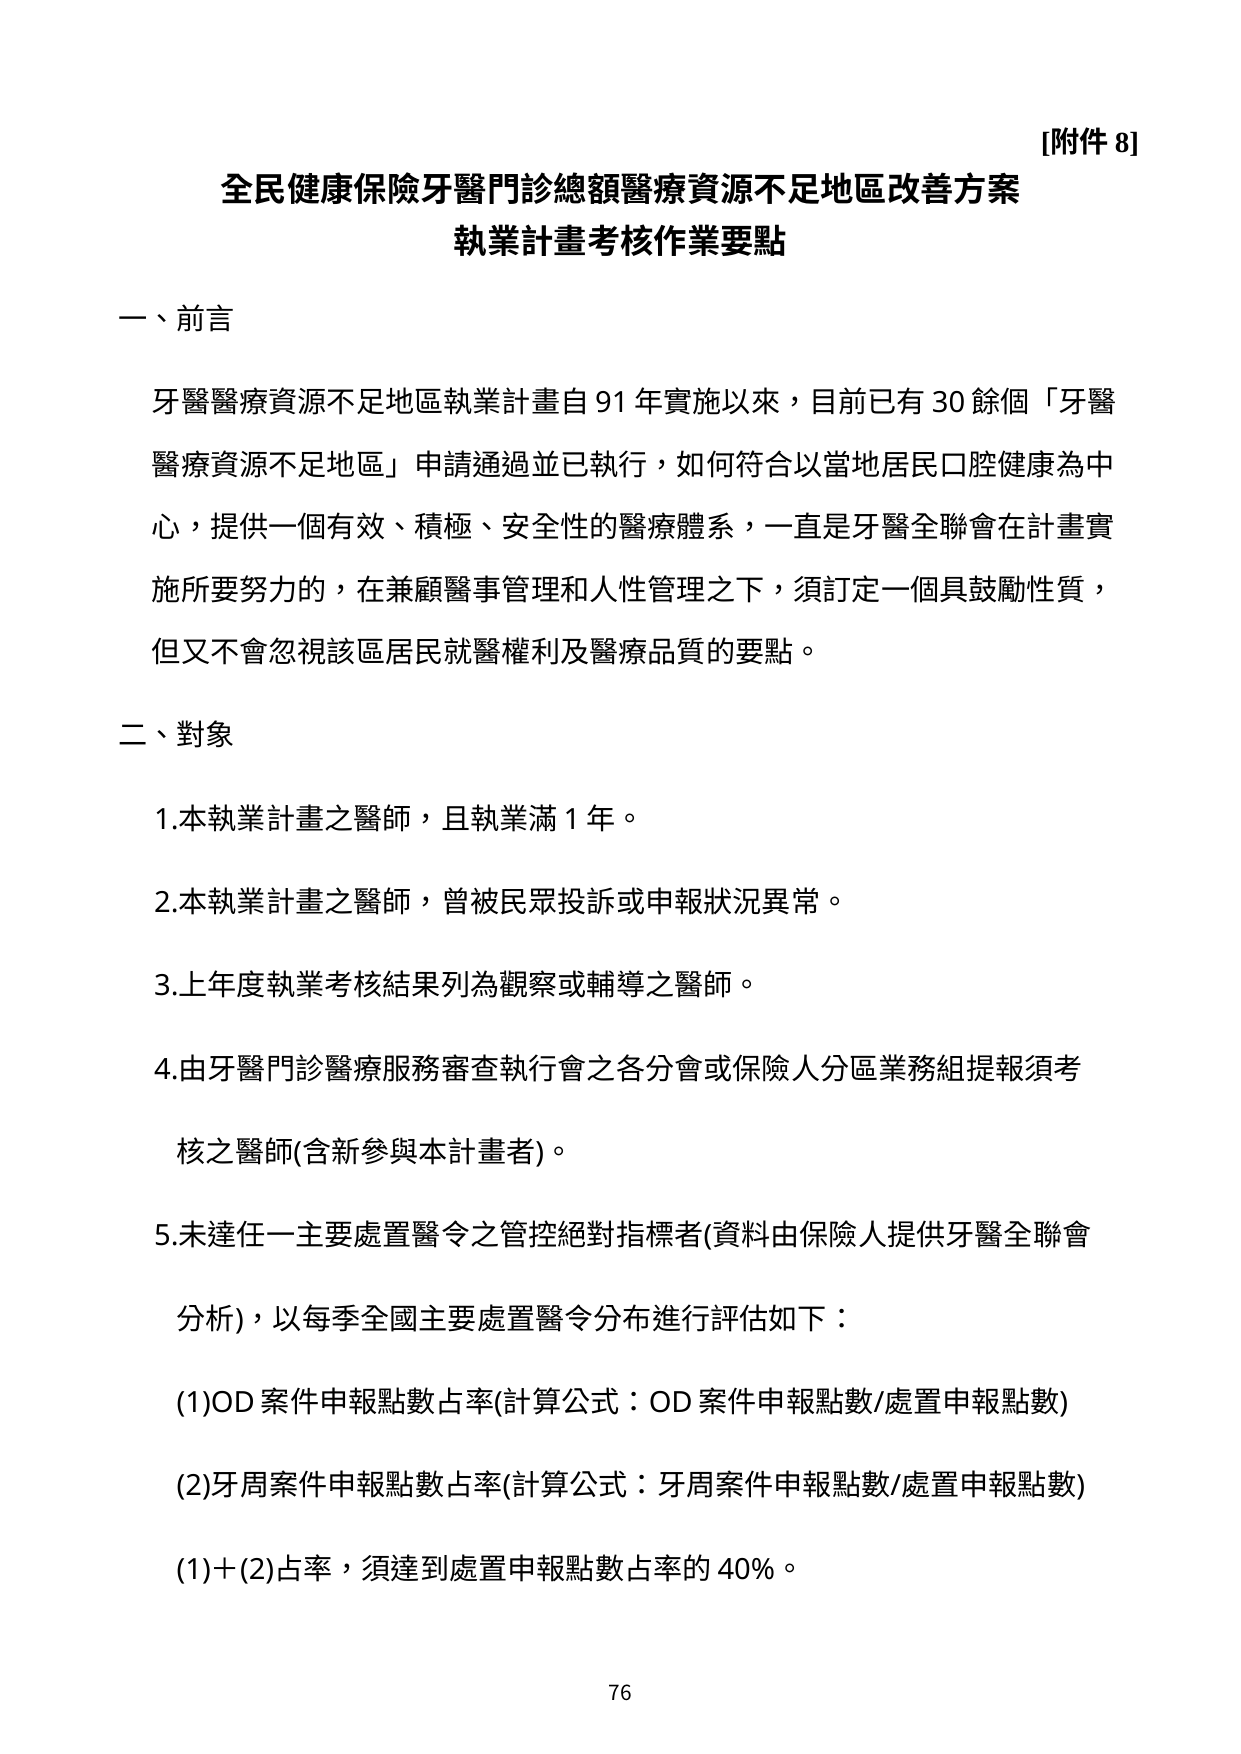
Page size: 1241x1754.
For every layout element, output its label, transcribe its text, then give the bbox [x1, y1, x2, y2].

text 2.本執業計畫之醫師，曾被民眾投訴或申報狀況異常。 [154, 858, 1122, 921]
text 核之醫師(含新參與本計畫者)。 [118, 1108, 1122, 1171]
text (1)OD案件申報點數占率(計算公式：OD案件申報點數/處置申報點數) [118, 1358, 1122, 1421]
text (2)牙周案件申報點數占率(計算公式：牙周案件申報點數/處置申報點數) [118, 1441, 1122, 1504]
text (1)＋(2)占率，須達到處置申報點數占率的40%。 [118, 1525, 1122, 1587]
text 4.由牙醫門診醫療服務審查執行會之各分會或保險人分區業務組提報須考 [154, 1025, 1122, 1087]
text 全民健康保險牙醫門診總額醫療資源不足地區改善方案 [118, 160, 1122, 212]
text 1.本執業計畫之醫師，且執業滿1年。 [154, 775, 1122, 837]
text 牙醫醫療資源不足地區執業計畫自91年實施以來，目前已有30餘個「牙醫醫療資源不足地區」申請通過並已執行，如何符合以當地居民口腔健康為中心，提供一個有效、積極、安全性的醫療體系，一直是牙醫全聯會在計畫實施所要努力的，在兼顧醫事管理和人性管理之下，須訂定一個具鼓勵性質，但又不會忽視該區居民就醫權利及醫療品質的要點。 [152, 358, 1122, 671]
text 3.上年度執業考核結果列為觀察或輔導之醫師。 [154, 941, 1122, 1004]
text 5.未達任一主要處置醫令之管控絕對指標者(資料由保險人提供牙醫全聯會 [154, 1191, 1122, 1254]
text 二、對象 [118, 691, 1122, 754]
text 執業計畫考核作業要點 [118, 212, 1122, 264]
text [附件8] [118, 98, 1146, 160]
text 分析)，以每季全國主要處置醫令分布進行評估如下： [118, 1275, 1122, 1337]
text 一、前言 [118, 275, 1122, 337]
